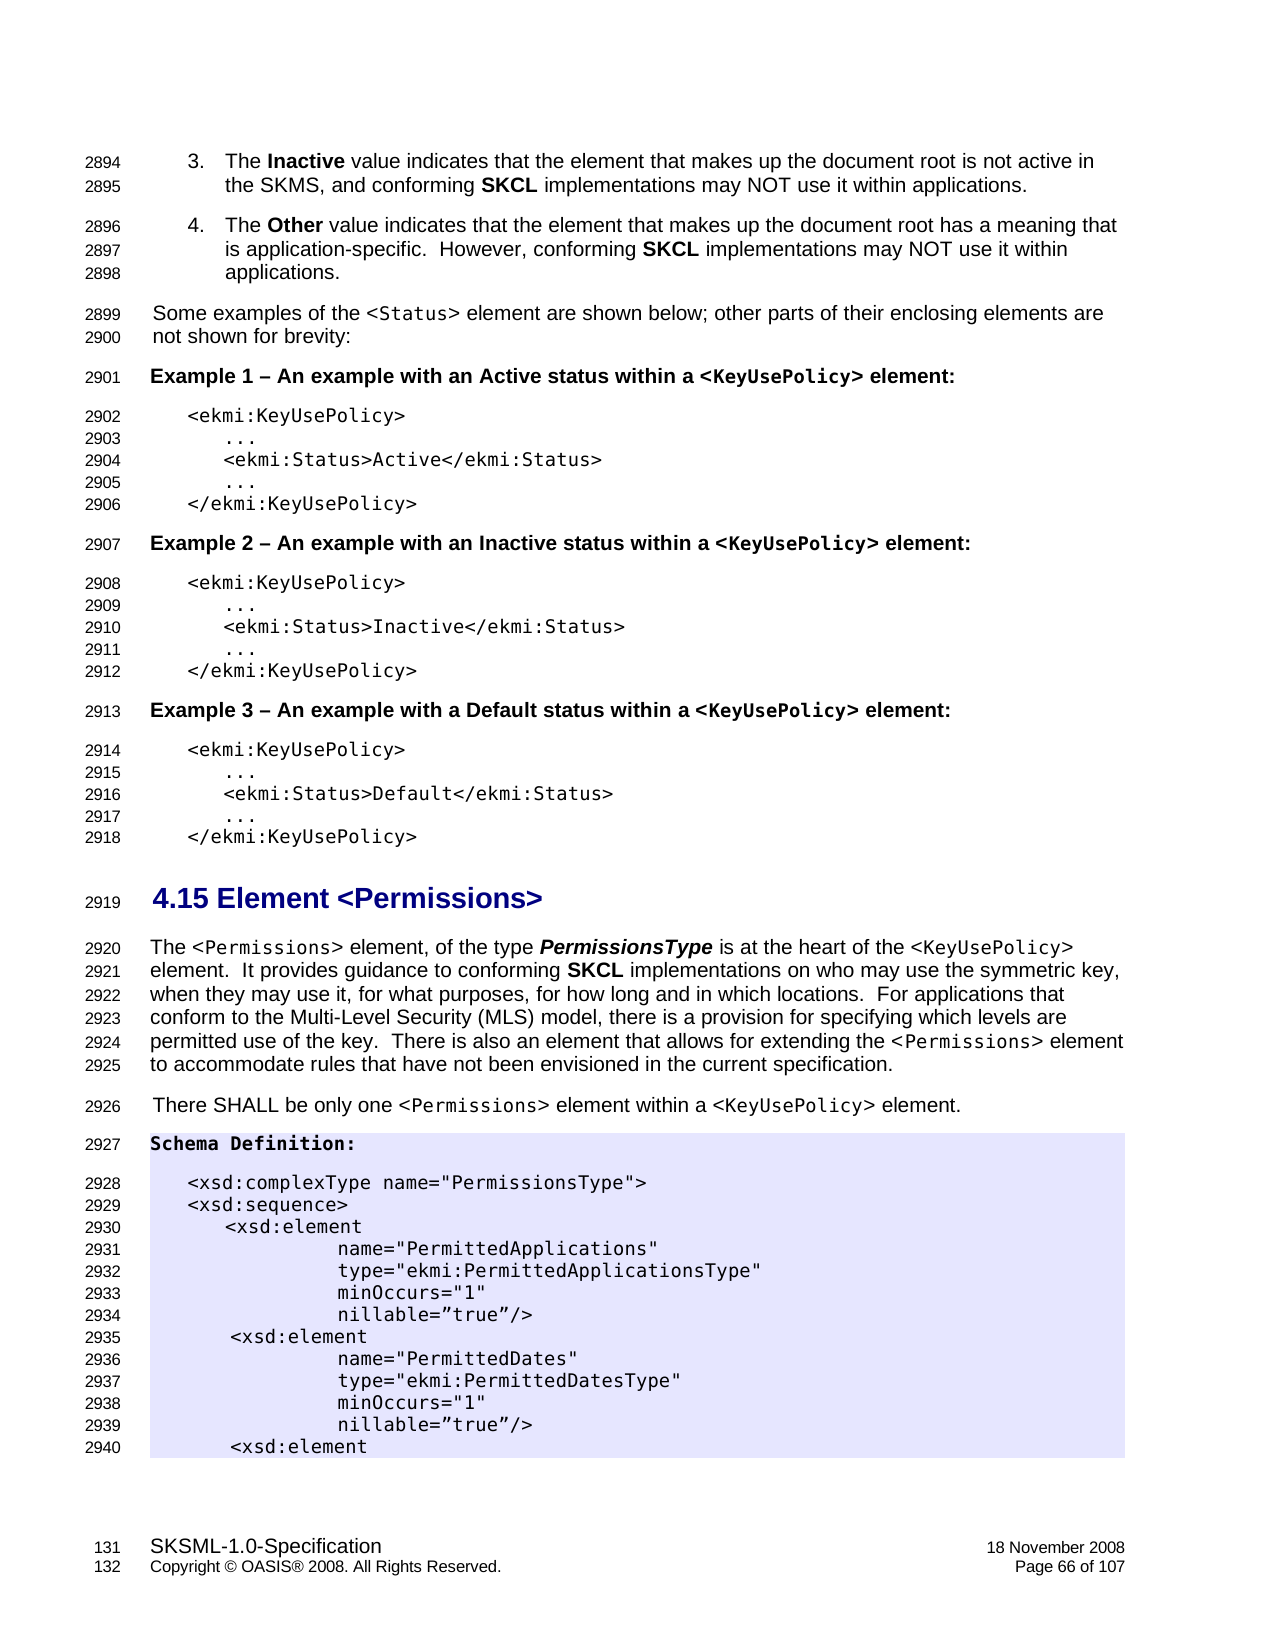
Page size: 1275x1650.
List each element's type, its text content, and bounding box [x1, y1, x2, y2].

text <ekmi:KeyUsePolicy> ... <ekmi:Status>Default</ekmi:Status> ... </ekmi:KeyUsePolicy> [187, 738, 1125, 848]
text Schema Definition: [150, 1133, 1125, 1155]
subtitle Element <Permissions> [152, 882, 1125, 914]
text <xsd:complexType name="PermissionsType"> <xsd:sequence> <xsd:element name="PermittedApplications" type="ekmi:PermittedApplicationsType" minOccurs="1" nillable=”true”/> <xsd:element name="PermittedDates" type="ekmi:PermittedDatesType" minOccurs="1" nillable=”true”/> <xsd:element [150, 1172, 1125, 1458]
text <ekmi:KeyUsePolicy> ... <ekmi:Status>Inactive</ekmi:Status> ... </ekmi:KeyUsePolicy> [187, 572, 1125, 682]
text The <Permissions> element, of the type PermissionsType is at the heart of the <KeyUsePolicy> element. It provides guidance to conforming SKCL implementations on who may use the symmetric key, when they may use it, for what purposes, for how long and in which locations. For applications that conform to the Multi-Level Security (MLS) model, there is a provision for specifying which levels are permitted use of the key. There is also an element that allows for extending the <Permissions> element to accommodate rules that have not been envisioned in the current specification. [150, 935, 1125, 1076]
text There SHALL be only one <Permissions> element within a <KeyUsePolicy> element. [152, 1093, 1125, 1117]
text Example 1 – An example with an Active status within a <KeyUsePolicy> element: [150, 365, 1125, 388]
text Example 3 – An example with a Default status within a <KeyUsePolicy> element: [150, 698, 1125, 722]
text <ekmi:KeyUsePolicy> ... <ekmi:Status>Active</ekmi:Status> ... </ekmi:KeyUsePolicy> [187, 405, 1125, 515]
list The Inactive value indicates that the element that makes up the document root is not active in the SKMS, and conforming SKCL implementations may NOT use it within applications. [187, 150, 1125, 197]
text Example 2 – An example with an Inactive status within a <KeyUsePolicy> element: [150, 532, 1125, 555]
text Some examples of the <Status> element are shown below; other parts of their enclosing elements are not shown for brevity: [152, 301, 1125, 348]
list The Other value indicates that the element that makes up the document root has a meaning that is application-specific. However, conforming SKCL implementations may NOT use it within applications. [187, 214, 1125, 284]
